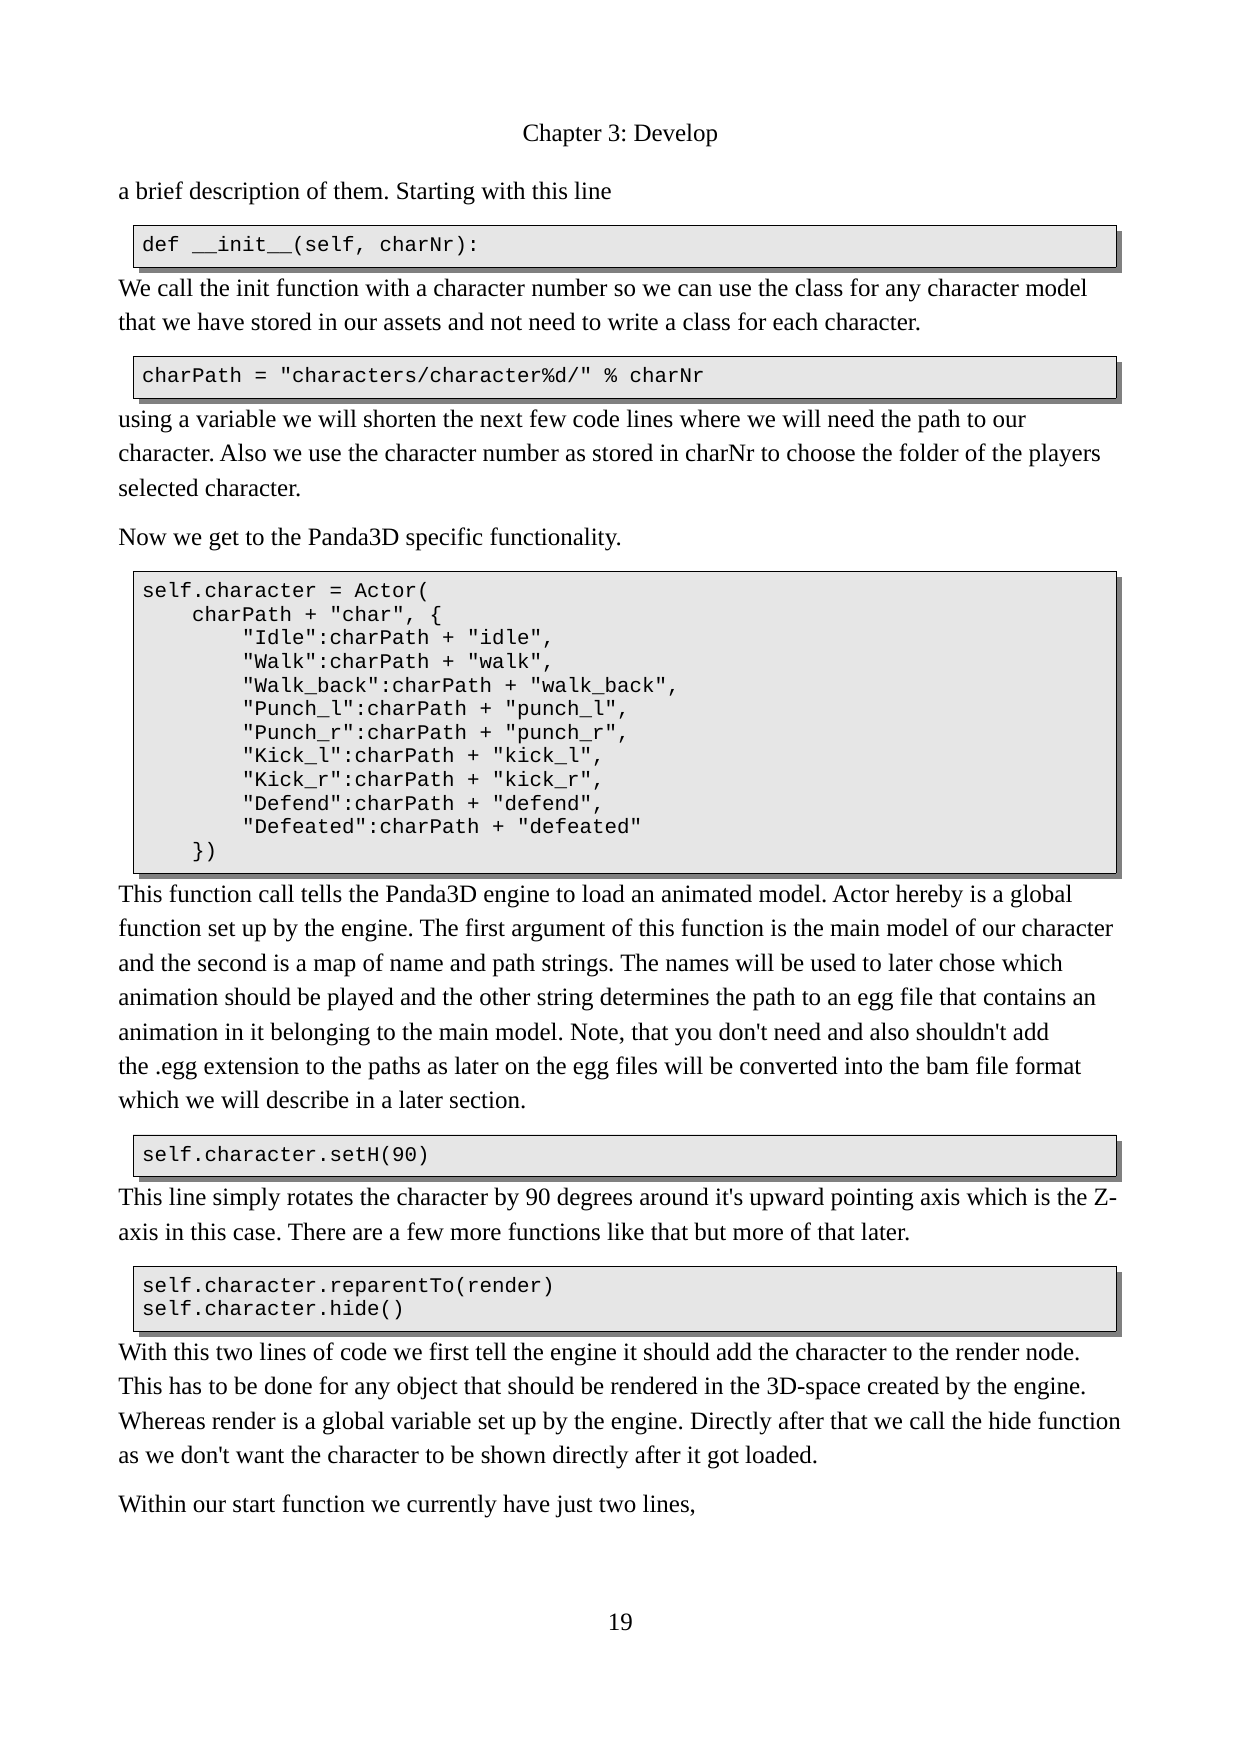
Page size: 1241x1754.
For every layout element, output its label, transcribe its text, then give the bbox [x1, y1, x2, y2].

text With this two lines of code we first tell the engine it should add the character to the render node. This has to be done for any object that should be rendered in the 3D-space created by the engine. Whereas render is a global variable set up by the engine. Directly after that we call the hide function as we don't want the character to be shown directly after it got loaded. [118, 1337, 1122, 1469]
text self.character = Actor( [134, 572, 1116, 595]
text self.character.setH(90) [134, 1136, 1116, 1176]
text "Walk":charPath + "walk", [134, 642, 1116, 666]
text charPath = "characters/character%d/" % charNr [134, 357, 1116, 398]
text "Idle":charPath + "idle", [134, 618, 1116, 642]
text "Kick_r":charPath + "kick_r", [134, 760, 1116, 784]
text Within our start function we currently have just two lines, [118, 1489, 1122, 1518]
text We call the init function with a character number so we can use the class for any character model that we have stored in our assets and not need to write a class for each character. [118, 273, 1122, 336]
text self.character.reparentTo(render) [134, 1267, 1116, 1289]
text "Defeated":charPath + "defeated" [134, 807, 1116, 831]
text Now we get to the Panda3D specific functionality. [118, 522, 1122, 551]
text def __init__(self, charNr): [134, 226, 1116, 267]
text "Defend":charPath + "defend", [134, 784, 1116, 807]
text "Punch_l":charPath + "punch_l", [134, 689, 1116, 713]
text charPath + "char", { [134, 595, 1116, 618]
text "Punch_r":charPath + "punch_r", [134, 713, 1116, 737]
text "Kick_l":charPath + "kick_l", [134, 737, 1116, 760]
text }) [134, 831, 1116, 873]
text "Walk_back":charPath + "walk_back", [134, 666, 1116, 689]
text using a variable we will shorten the next few code lines where we will need the path to our character. Also we use the character number as stored in charNr to choose the folder of the players selected character. [118, 404, 1122, 502]
text This line simply rotates the character by 90 degrees around it's upward pointing axis which is the Z-axis in this case. There are a few more functions like that but more of that later. [118, 1182, 1122, 1245]
text a brief description of them. Starting with this line [118, 176, 1122, 205]
text self.character.hide() [134, 1289, 1116, 1331]
text This function call tells the Panda3D engine to load an animated model. Actor hereby is a global function set up by the engine. The first argument of this function is the main model of our character and the second is a map of name and path strings. The names will be used to later chose which animation should be played and the other string determines the path to an egg file that contains an animation in it belonging to the main model. Note, that you don't need and also shouldn't add the .egg extension to the paths as later on the egg files will be converted into the bam file format which we will describe in a later section. [118, 879, 1122, 1114]
